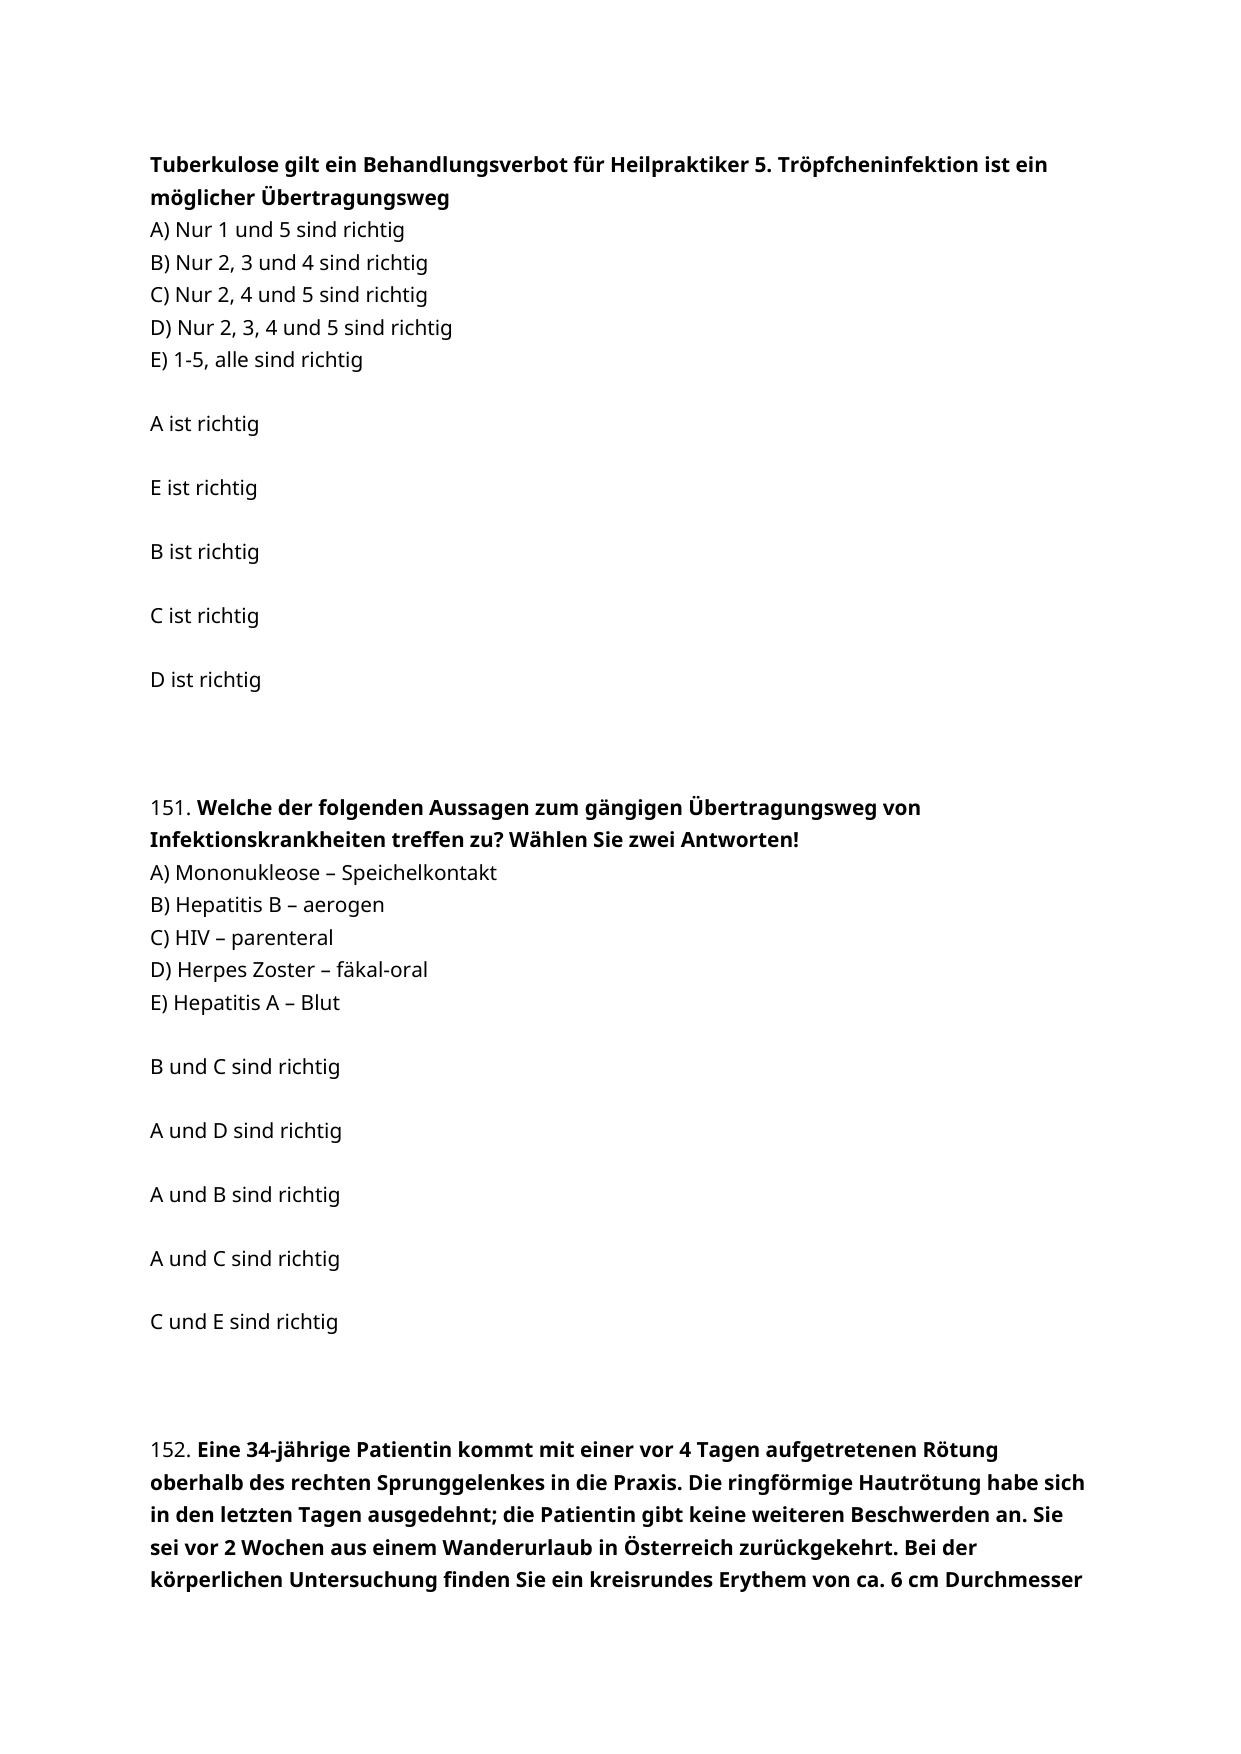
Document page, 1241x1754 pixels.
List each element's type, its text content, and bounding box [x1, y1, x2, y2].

text A ist richtig [150, 409, 1090, 438]
text Tuberkulose gilt ein Behandlungsverbot für Heilpraktiker 5. Tröpfcheninfektion ist ein möglicher Übertragungsweg A) Nur 1 und 5 sind richtig B) Nur 2, 3 und 4 sind richtig C) Nur 2, 4 und 5 sind richtig D) Nur 2, 3, 4 und 5 sind richtig E) 1-5, alle sind richtig [150, 150, 1090, 374]
text A und D sind richtig [150, 1116, 1090, 1144]
text B ist richtig [150, 537, 1090, 566]
text 152. Eine 34-jährige Patientin kommt mit einer vor 4 Tagen aufgetretenen Rötung oberhalb des rechten Sprunggelenkes in die Praxis. Die ringförmige Hautrötung habe sich in den letzten Tagen ausgedehnt; die Patientin gibt keine weiteren Beschwerden an. Sie sei vor 2 Wochen aus einem Wanderurlaub in Österreich zurückgekehrt. Bei der körperlichen Untersuchung finden Sie ein kreisrundes Erythem von ca. 6 cm Durchmesser [150, 1435, 1090, 1594]
text A und B sind richtig [150, 1180, 1090, 1208]
text C und E sind richtig [150, 1307, 1090, 1336]
text 151. Welche der folgenden Aussagen zum gängigen Übertragungsweg von Infektionskrankheiten treffen zu? Wählen Sie zwei Antworten! A) Mononukleose – Speichelkontakt B) Hepatitis B – aerogen C) HIV – parenteral D) Herpes Zoster – fäkal-oral E) Hepatitis A – Blut [150, 793, 1090, 1017]
text D ist richtig [150, 665, 1090, 693]
text B und C sind richtig [150, 1052, 1090, 1081]
text E ist richtig [150, 473, 1090, 502]
text A und C sind richtig [150, 1244, 1090, 1272]
text C ist richtig [150, 601, 1090, 629]
